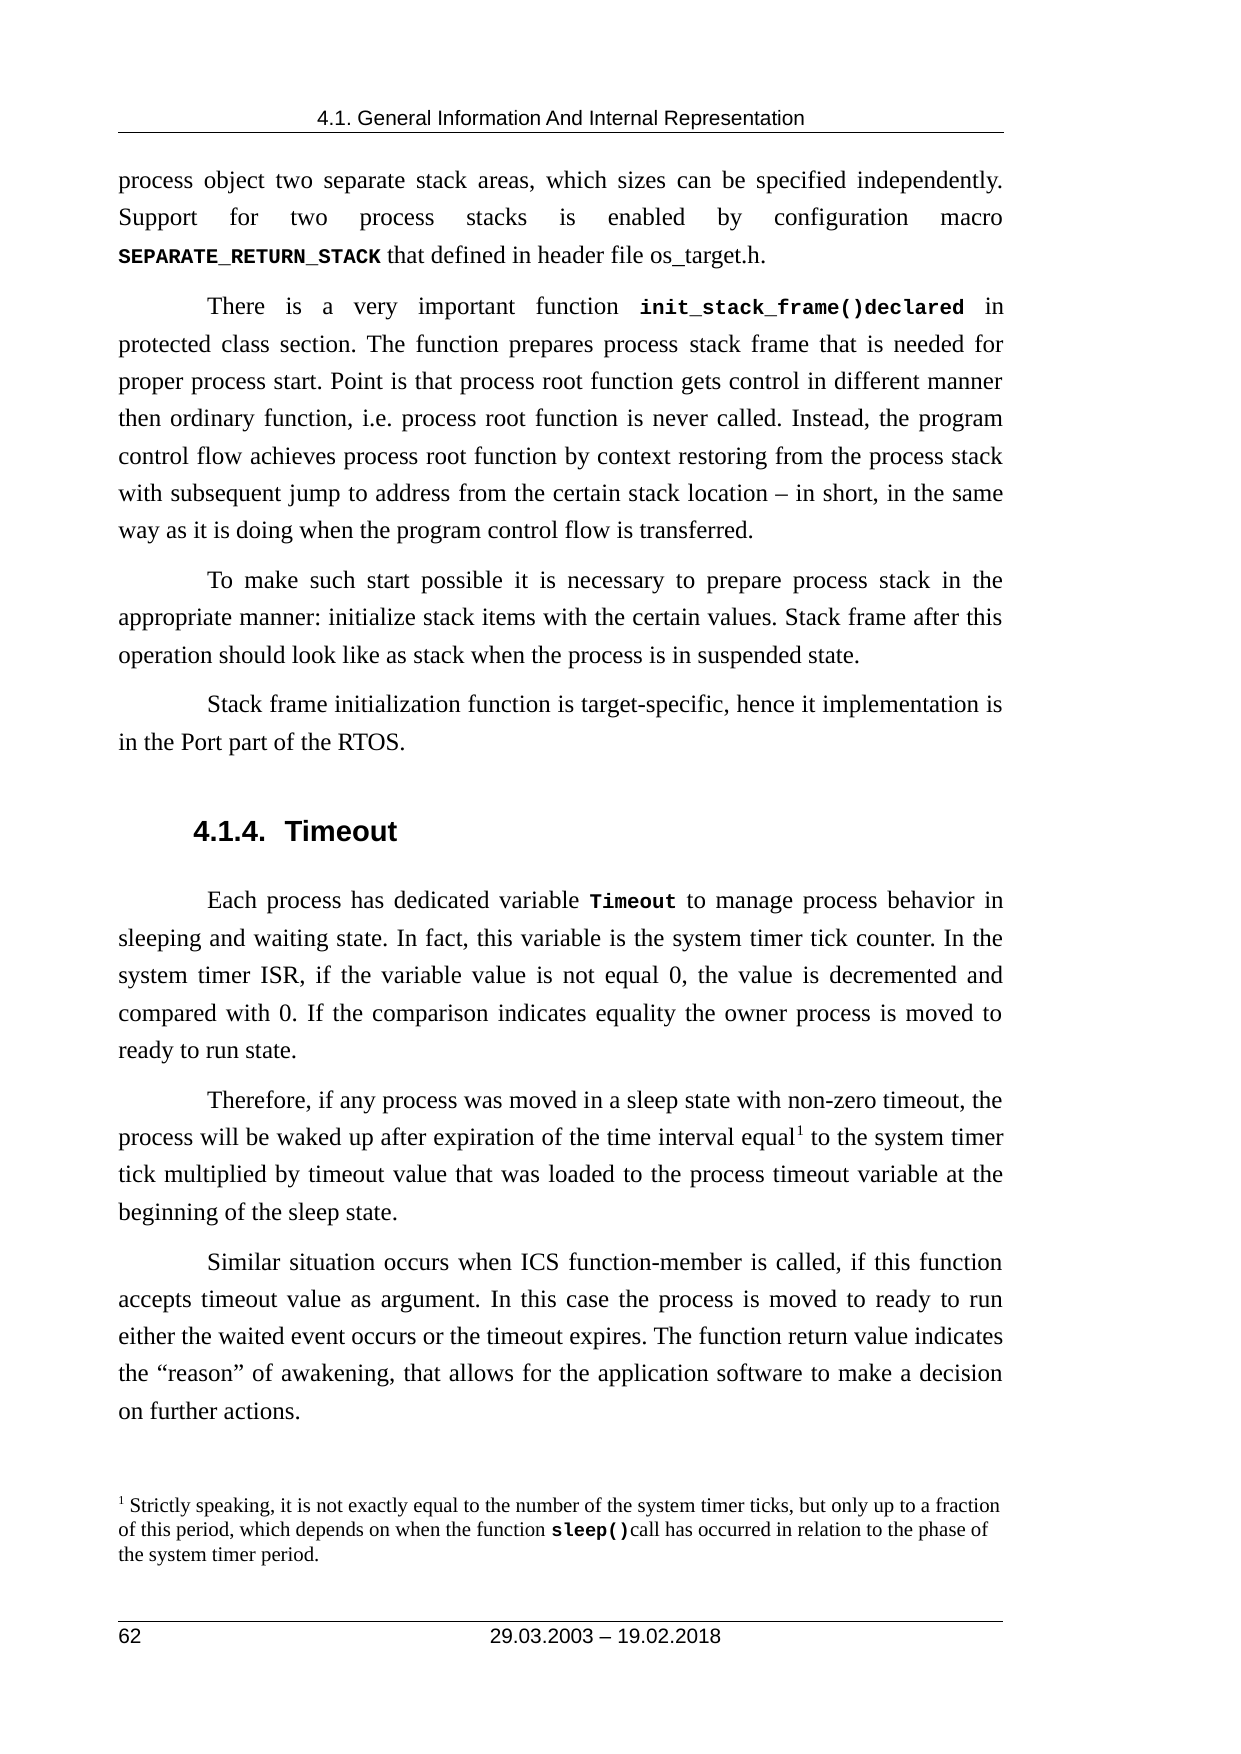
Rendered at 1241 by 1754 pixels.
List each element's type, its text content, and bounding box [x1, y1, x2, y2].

text process object two separate stack areas, which sizes can be specified independently. Support for two process stacks is enabled by configuration macro SEPARATE_RETURN_STACK that defined in header file os_target.h. [118, 165, 1004, 269]
text Strictly speaking, it is not exactly equal to the number of the system timer ticks, but only up to a fraction of this period, which depends on when the function sleep()call has occurred in relation to the phase of the system timer period. [118, 1493, 1004, 1566]
text Each process has dedicated variable Timeout to manage process behavior in sleeping and waiting state. In fact, this variable is the system timer tick counter. In the system timer ISR, if the variable value is not equal 0, the value is decremented and compared with 0. If the comparison indicates equality the owner process is moved to ready to run state. [118, 885, 1004, 1064]
text There is a very important function init_stack_frame()declared in protected class section. The function prepares process stack frame that is needed for proper process start. Point is that process root function gets control in different manner then ordinary function, i.e. process root function is never called. Instead, the program control flow achieves process root function by context restoring from the process stack with subsequent jump to address from the certain stack location – in short, in the same way as it is doing when the program control flow is transferred. [118, 291, 1004, 544]
subtitle Timeout [193, 814, 886, 848]
text To make such start possible it is necessary to prepare process stack in the appropriate manner: initialize stack items with the certain values. Stack frame after this operation should look like as stack when the process is in suspended state. [118, 565, 1004, 668]
text Stack frame initialization function is target-specific, hence it implementation is in the Port part of the RTOS. [118, 689, 1004, 756]
text Therefore, if any process was moved in a sleep state with non-zero timeout, the process will be waked up after expiration of the time interval equal to the system timer tick multiplied by timeout value that was loaded to the process timeout variable at the beginning of the sleep state. [118, 1085, 1004, 1226]
text Similar situation occurs when ICS function-member is called, if this function accepts timeout value as argument. In this case the process is moved to ready to run either the waited event occurs or the timeout expires. The function return value indicates the “reason” of awakening, that allows for the application software to make a decision on further actions. [118, 1247, 1004, 1424]
